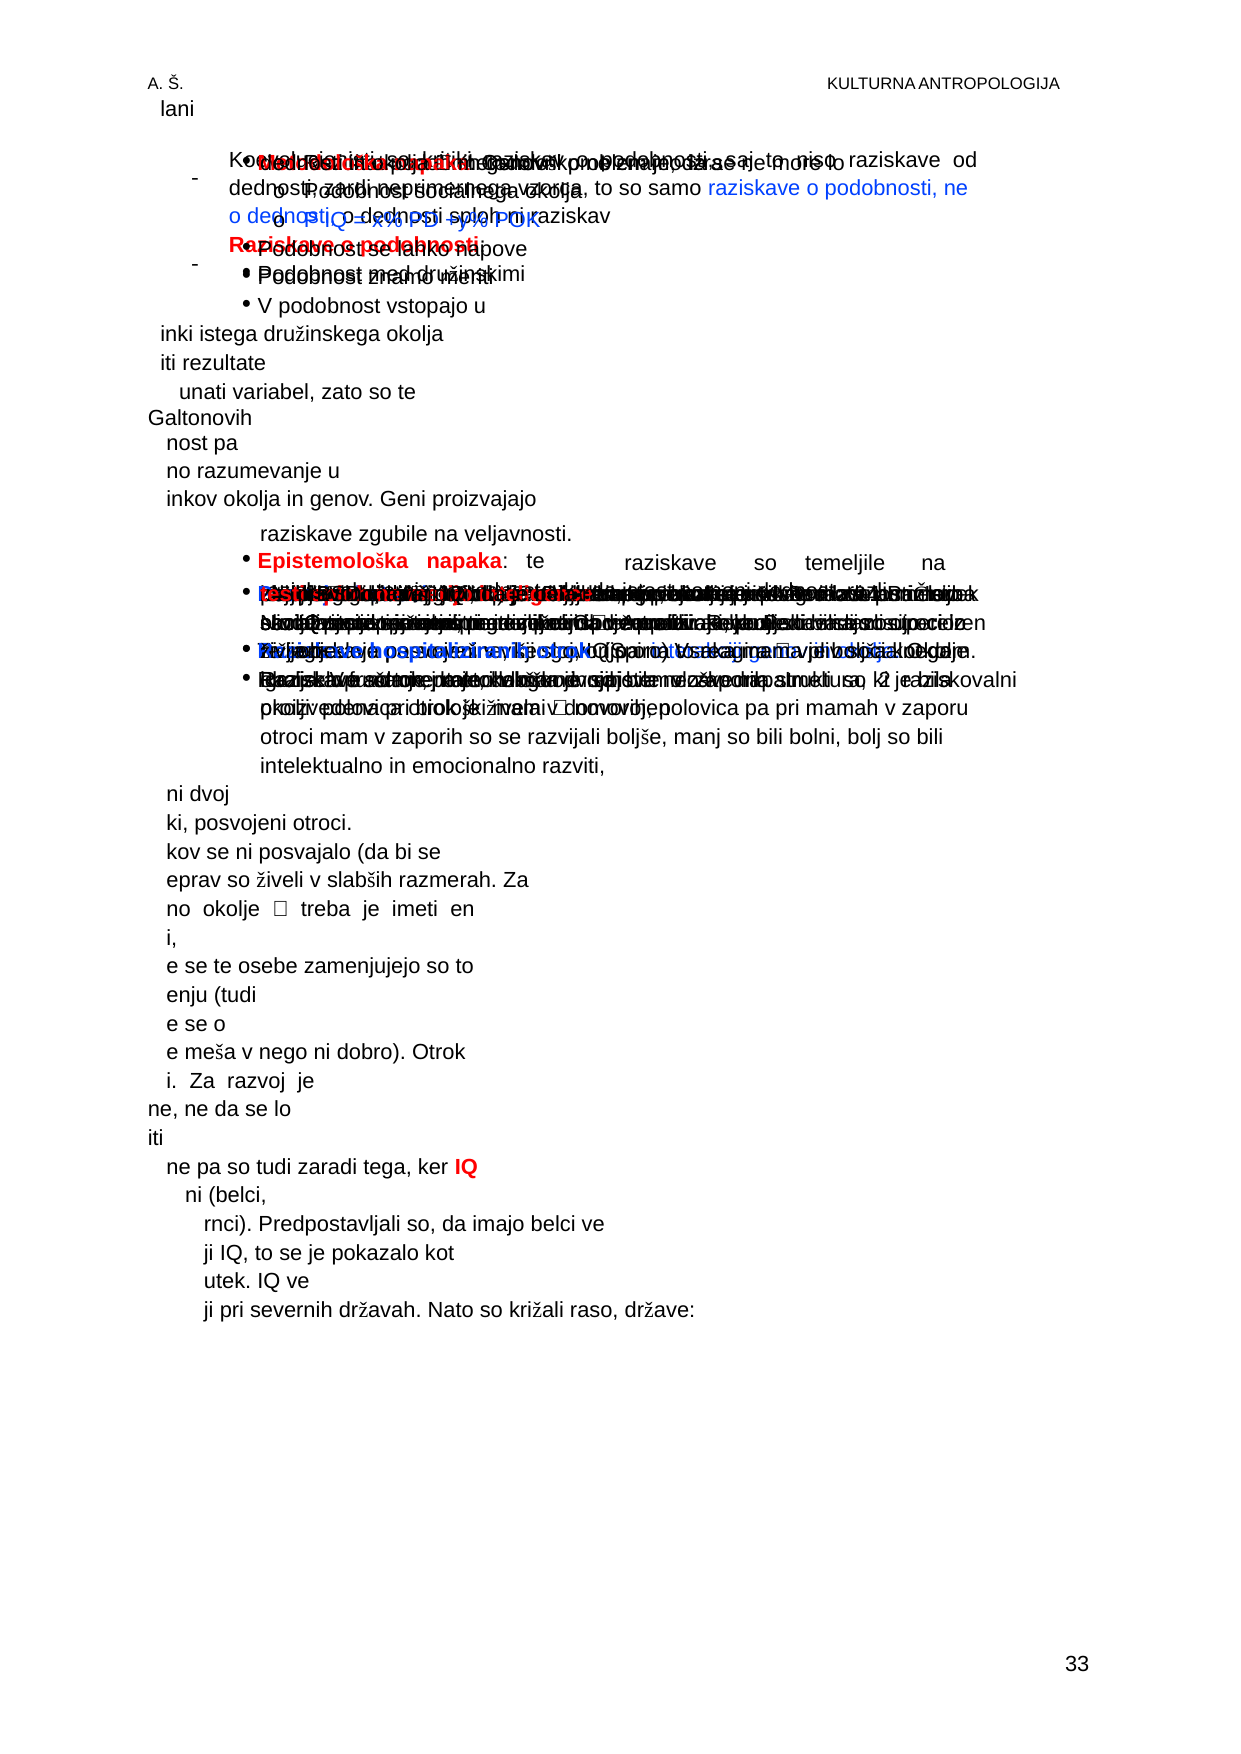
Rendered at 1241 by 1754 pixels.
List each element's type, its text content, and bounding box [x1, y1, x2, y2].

text i, [148, 922, 1093, 951]
text e se o [148, 1008, 1093, 1037]
text intelektualno in emocionalno razviti, [241, 750, 1120, 779]
text - [191, 164, 203, 189]
text otroci mam v zaporih so se razvijali boljše, manj so bili bolni, bolj so bili [241, 722, 1120, 750]
text BSD: najvišji IQ [241, 578, 1120, 607]
text e se te osebe zamenjujejo so to [148, 951, 1093, 979]
text rnci). Predpostavljali so, da imajo belci ve [148, 1208, 1093, 1237]
text ob [241, 636, 1120, 664]
text no razumevanje u [148, 455, 1093, 484]
text ji IQ, to se je pokazalo kot [148, 1237, 1093, 1266]
text enju (tudi [148, 979, 1093, 1008]
text • Epistemološka napaka: te [241, 546, 617, 575]
text 33 [1065, 1651, 1098, 1676]
text • Raziskave so torej metodološko in epistemološko napa [241, 664, 1120, 693]
text inki istega družinskega okolja [148, 122, 1093, 348]
text na [921, 549, 954, 575]
text iti rezultate [148, 348, 1093, 376]
text ni dvoj [148, 513, 1093, 807]
text kov se ni posvajalo (da bi se [148, 836, 1093, 865]
text • Podobnost znamo meriti [229, 262, 1113, 290]
text i. Za razvoj je [148, 1065, 1093, 1094]
text so [754, 549, 785, 575]
text • V podobnost vstopajo u [229, 290, 1113, 319]
text unati variabel, zato so te [148, 376, 1093, 405]
text utek. IQ ve [148, 1266, 1093, 1294]
text okolji: polovica otrok je živela v domovih, polovica pa pri mamah v zaporu [241, 693, 1120, 722]
text ne pa so tudi zaradi tega, ker IQ [148, 1151, 1093, 1180]
text raziskave [624, 549, 737, 575]
text no okolje  treba je imeti en [148, 893, 1093, 922]
text ji pri severnih državah. Nato so križali raso, države: [148, 1294, 1093, 1323]
text temeljile [805, 549, 900, 575]
text A. Š. [147, 74, 272, 93]
text iti [148, 1123, 1093, 1151]
text o IQ med severnimi in južnimi državami: severnjaki imajo superioren [241, 607, 1120, 636]
text Galtonovih [148, 405, 1093, 430]
text inkov okolja in genov. Geni proizvajajo [148, 484, 1093, 513]
text dednosti in okolja  metodološko ne znamo izra [229, 147, 1113, 176]
text o P IQ = x% PD +y% POK [229, 204, 1113, 233]
text ni (belci, [148, 1180, 1093, 1208]
text ki, posvojeni otroci. [148, 807, 1093, 836]
text • Podobnost se lahko napove [229, 233, 1113, 262]
text eprav so živeli v slabših razmerah. Za [148, 865, 1093, 893]
text nost pa [148, 430, 1093, 455]
text lani [148, 78, 1093, 122]
text ne, ne da se lo [148, 1094, 1093, 1123]
text raziskave zgubile na veljavnosti. [241, 521, 617, 546]
text e meša v nego ni dobro). Otrok [148, 1037, 1093, 1065]
text - [191, 250, 203, 276]
text KULTURNA ANTROPOLOGIJA [827, 74, 1092, 93]
text o Podobnost socialnega okolja [229, 176, 1113, 204]
